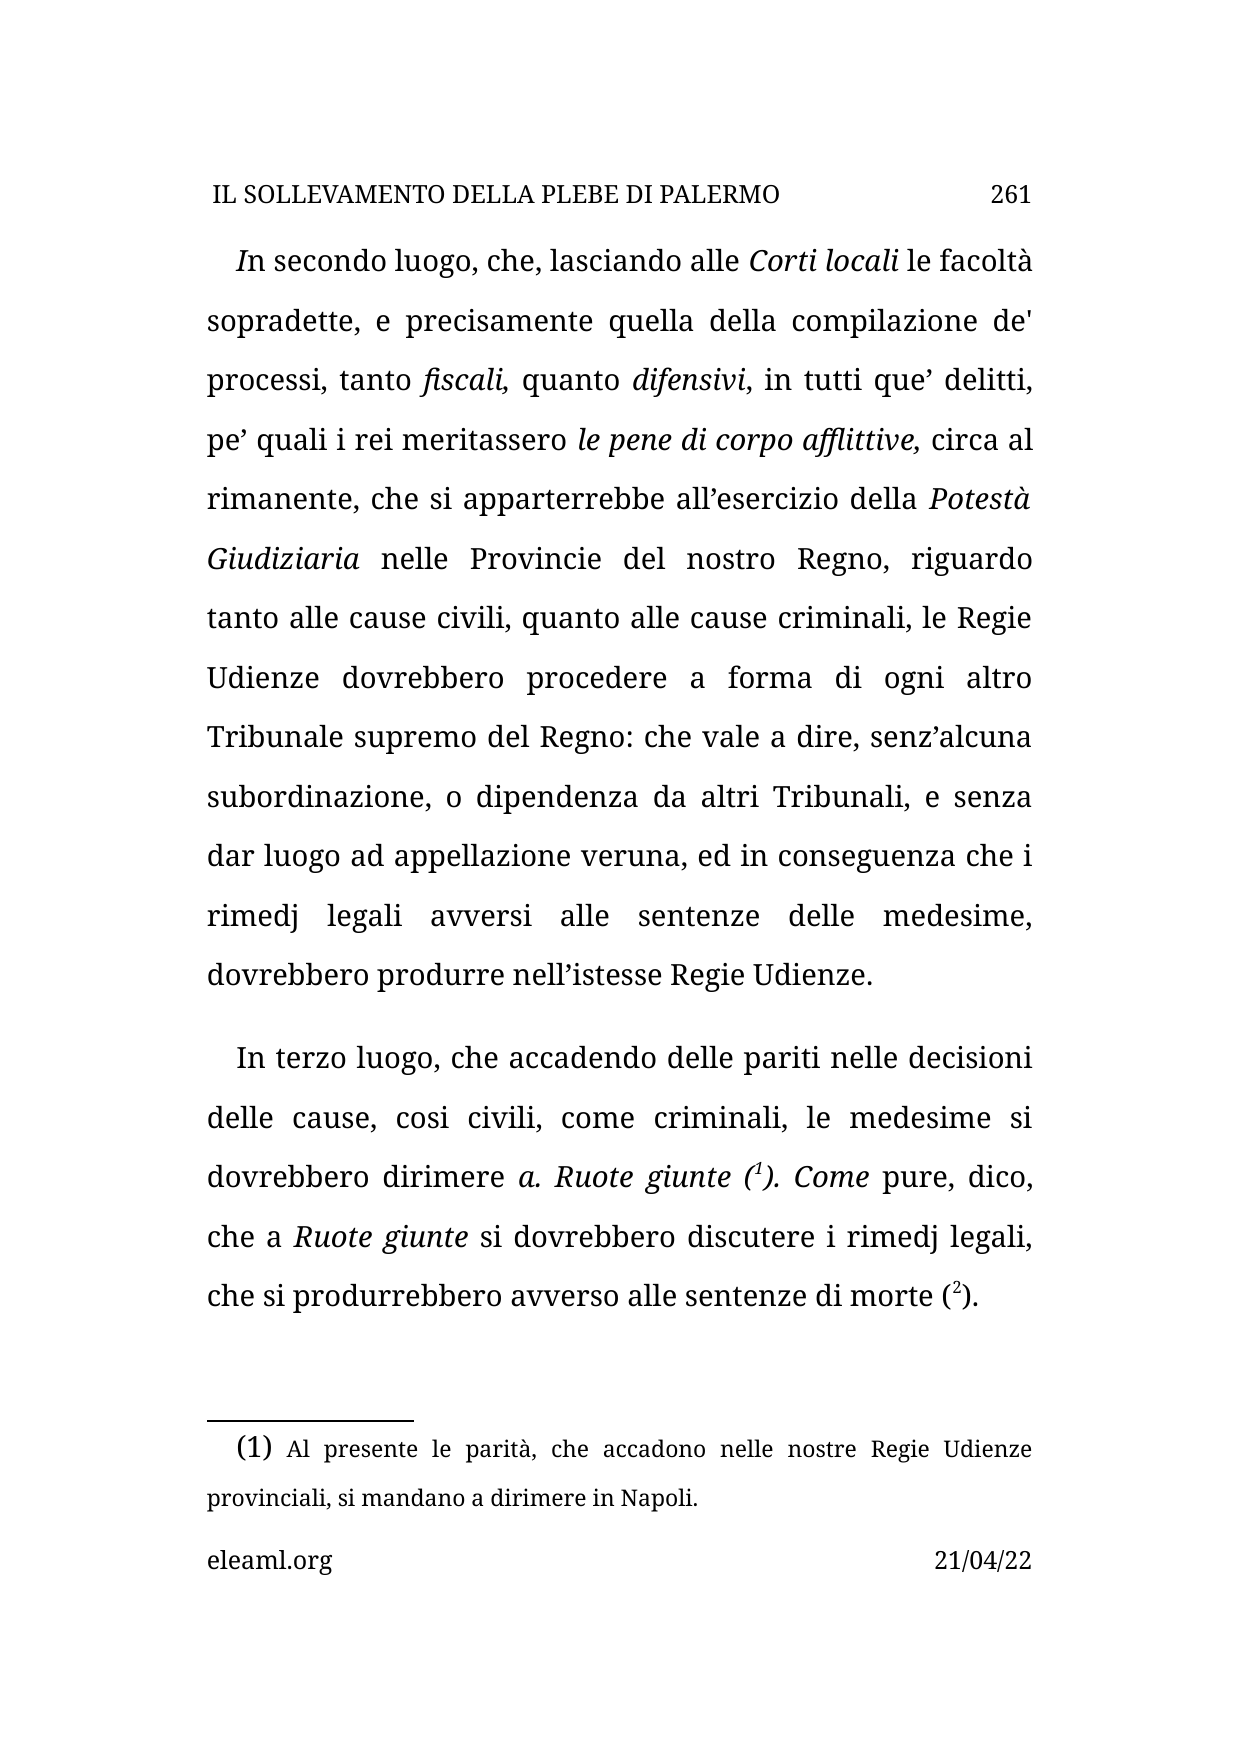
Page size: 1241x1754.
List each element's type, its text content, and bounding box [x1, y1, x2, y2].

text Al presente le parità, che accadono nelle nostre Regie Udienze provinciali, si mandano a dirimere in Napoli. [207, 1427, 1033, 1513]
text In terzo luogo, che accadendo delle pariti nelle decisioni delle cause, cosi civili, come criminali, le medesime si dovrebbero dirimere a. Ruote giunte (). Come pure, dico, che a Ruote giunte si dovrebbero discutere i rimedj legali, che si produrrebbero avverso alle sentenze di morte (). [207, 1037, 1033, 1315]
text In secondo luogo, che, lasciando alle Corti locali le facoltà sopradette, e precisamente quella della compilazione de' processi, tanto fiscali, quanto difensivi, in tutti que’ delitti, pe’ quali i rei meritassero le pene di corpo afflittive, circa al rimanente, che si apparterrebbe all’esercizio della Potestà Giudiziaria nelle Provincie del nostro Regno, riguardo tanto alle cause civili, quanto alle cause criminali, le Regie Udienze dovrebbero procedere a forma di ogni altro Tribunale supremo del Regno: che vale a dire, senz’alcuna subordinazione, o dipendenza da altri Tribunali, e senza dar luogo ad appellazione veruna, ed in conseguenza che i rimedj legali avversi alle sentenze delle medesime, dovrebbero produrre nell’istesse Regie Udienze. [207, 241, 1033, 994]
